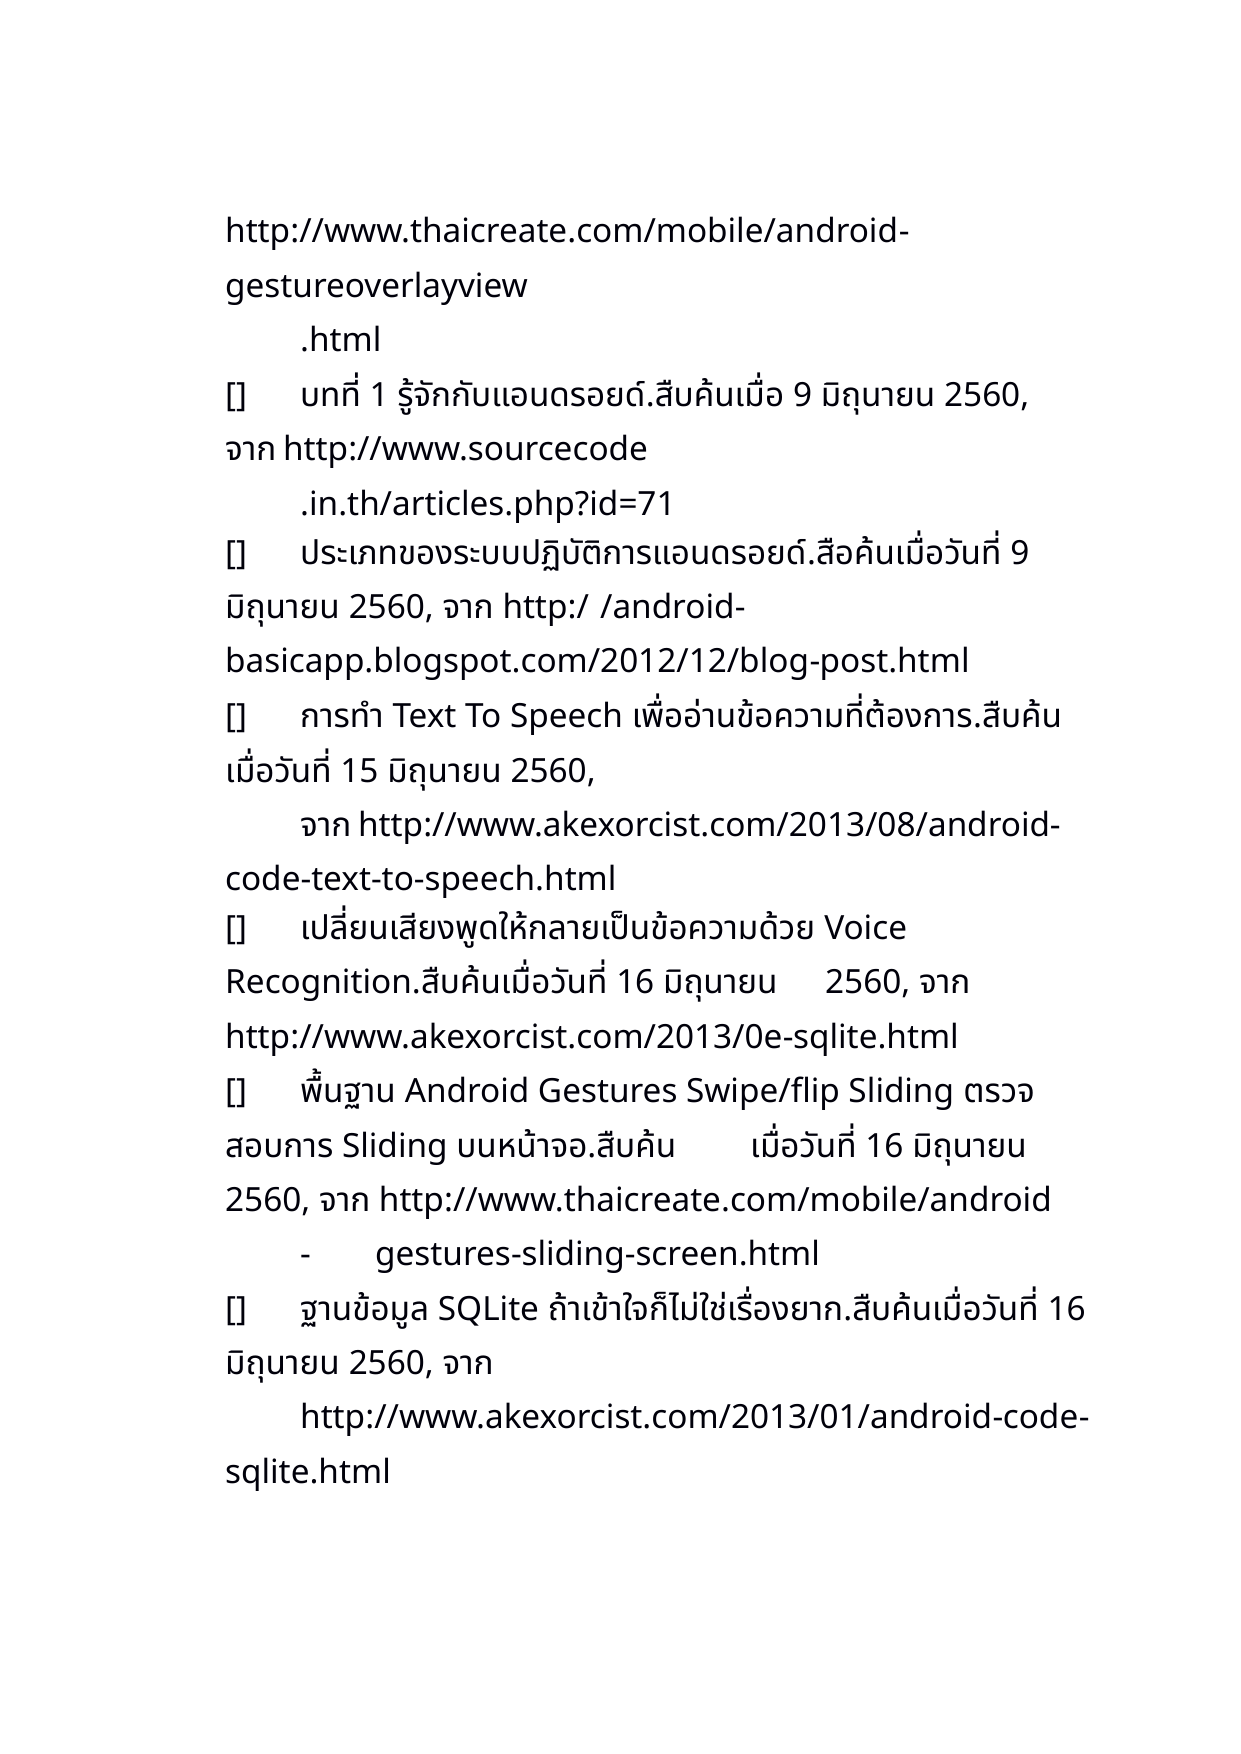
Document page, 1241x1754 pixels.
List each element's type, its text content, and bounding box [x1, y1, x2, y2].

text [] ฐานข้อมูล SQLite ถ้าเข้าใจก็ไม่ใช่เรื่องยาก.สืบค้นเมื่อวันที่ 16 มิถุนายน 2560, จาก http://www.akexorcist.com/2013/01/android-code-sqlite.html [225, 1285, 1090, 1498]
text [] พื้นฐาน Android Gestures Swipe/flip Sliding ตรวจสอบการ Sliding บนหน้าจอ.สืบค้น เมื่อวันที่ 16 มิถุนายน 2560, จาก http://www.thaicreate.com/mobile/android - gestures-sliding-screen.html [225, 1067, 1090, 1281]
text http://www.thaicreate.com/mobile/android-gestureoverlayview [225, 207, 1090, 312]
text [] ประเภทของระบบปฏิบัติการแอนดรอยด์.สือค้นเมื่อวันที่ 9 มิถุนายน 2560, จาก http:/ /android-basicapp.blogspot.com/2012/12/blog-post.html [225, 529, 1090, 688]
text [] บทที่ 1 รู้จักกับแอนดรอยด์.สืบค้นเมื่อ 9 มิถุนายน 2560, จากhttp://www.sourcecode [225, 371, 1090, 476]
text [] เปลี่ยนเสียงพูดให้กลายเป็นข้อความด้วย Voice Recognition.สืบค้นเมื่อวันที่ 16 มิถุนายน 2560, จาก http://www.akexorcist.com/2013/0e-sqlite.html [225, 904, 1090, 1063]
text .html [225, 316, 1090, 367]
text [] การทำ Text To Speech เพื่ออ่านข้อความที่ต้องการ.สืบค้นเมื่อวันที่ 15 มิถุนายน 2560, จากhttp://www.akexorcist.com/2013/08/android-code-text-to-speech.html [225, 692, 1090, 901]
text .in.th/articles.php?id=71 [225, 480, 1090, 525]
